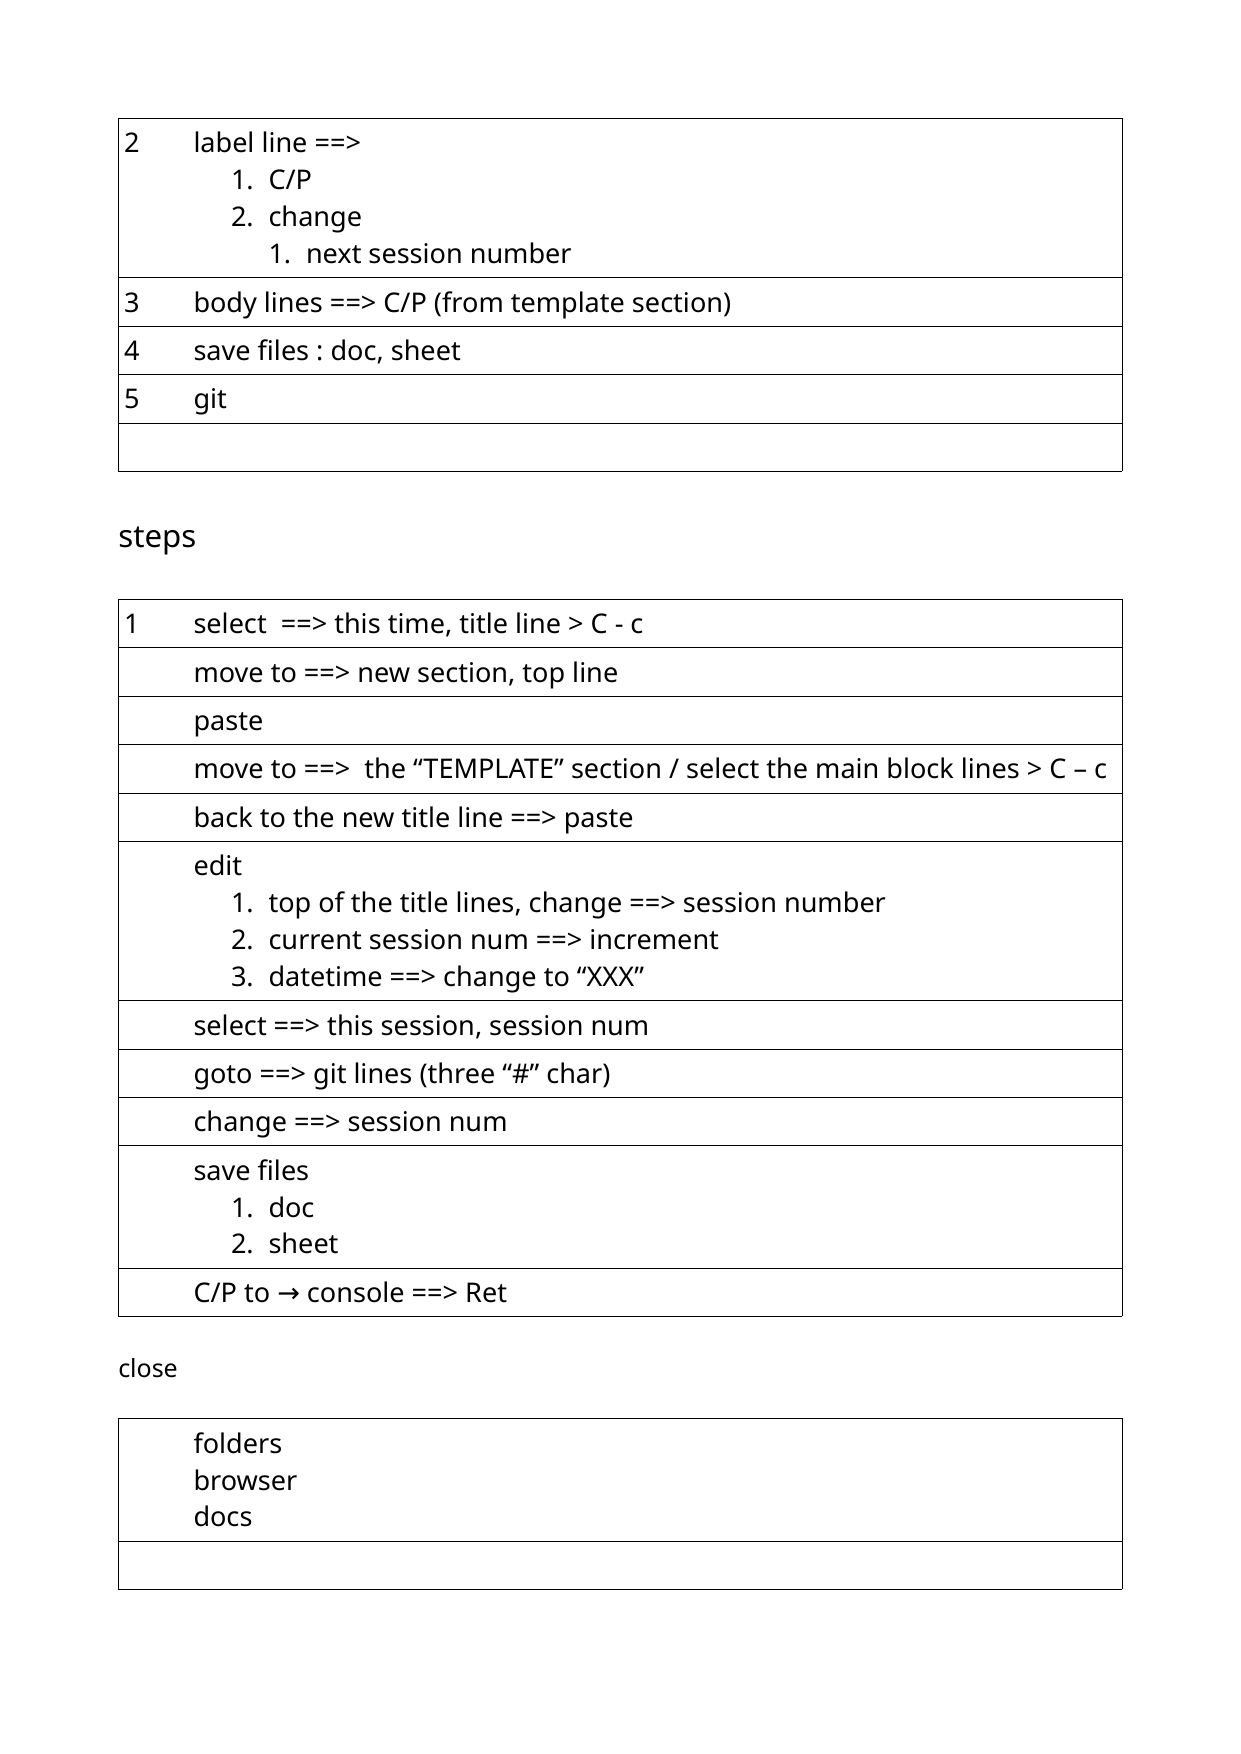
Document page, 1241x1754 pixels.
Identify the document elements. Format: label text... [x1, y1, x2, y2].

table_cell goto ==> git lines (three “#” char) [188, 1050, 1122, 1097]
table_cell [119, 842, 187, 1000]
table_cell label line ==> C/P change next session number [188, 119, 1122, 277]
table_cell [119, 745, 187, 793]
table_cell [119, 1542, 187, 1589]
table_cell 3 [119, 278, 187, 326]
table_cell save files : doc, sheet [188, 327, 1122, 374]
table_cell back to the new title line ==> paste [188, 794, 1122, 841]
table_cell move to ==> new section, top line [188, 648, 1122, 696]
table_cell [188, 424, 1122, 471]
table_cell [119, 794, 187, 841]
table_cell edit top of the title lines, change ==> session number current session num ==> increment datetime ==> change to “XXX” [188, 842, 1122, 1000]
table_cell save files doc sheet [188, 1146, 1122, 1268]
table_cell C/P to → console ==> Ret [188, 1269, 1122, 1316]
table_cell 5 [119, 375, 187, 422]
table_cell body lines ==> C/P (from template section) [188, 278, 1122, 326]
table_cell [188, 1542, 1122, 1589]
table_cell [119, 1050, 187, 1097]
text close [118, 1350, 1122, 1384]
table_header select ==> this time, title line > C - c [188, 600, 1122, 647]
text steps [118, 514, 1122, 556]
table_cell select ==> this session, session num [188, 1001, 1122, 1048]
table_cell paste [188, 697, 1122, 744]
table_header [119, 1419, 187, 1541]
table_header 1 [119, 600, 187, 647]
table_cell [119, 424, 187, 471]
table_cell [119, 1001, 187, 1048]
table_cell [119, 1269, 187, 1316]
table_header folders browser docs [188, 1419, 1122, 1541]
table_cell [119, 697, 187, 744]
table_cell change ==> session num [188, 1098, 1122, 1145]
table_cell 2 [119, 119, 187, 277]
table_cell [119, 1146, 187, 1268]
table_cell move to ==> the “TEMPLATE” section / select the main block lines > C – c [188, 745, 1122, 793]
table_cell [119, 648, 187, 696]
table_cell 4 [119, 327, 187, 374]
table_cell git [188, 375, 1122, 422]
table_cell [119, 1098, 187, 1145]
